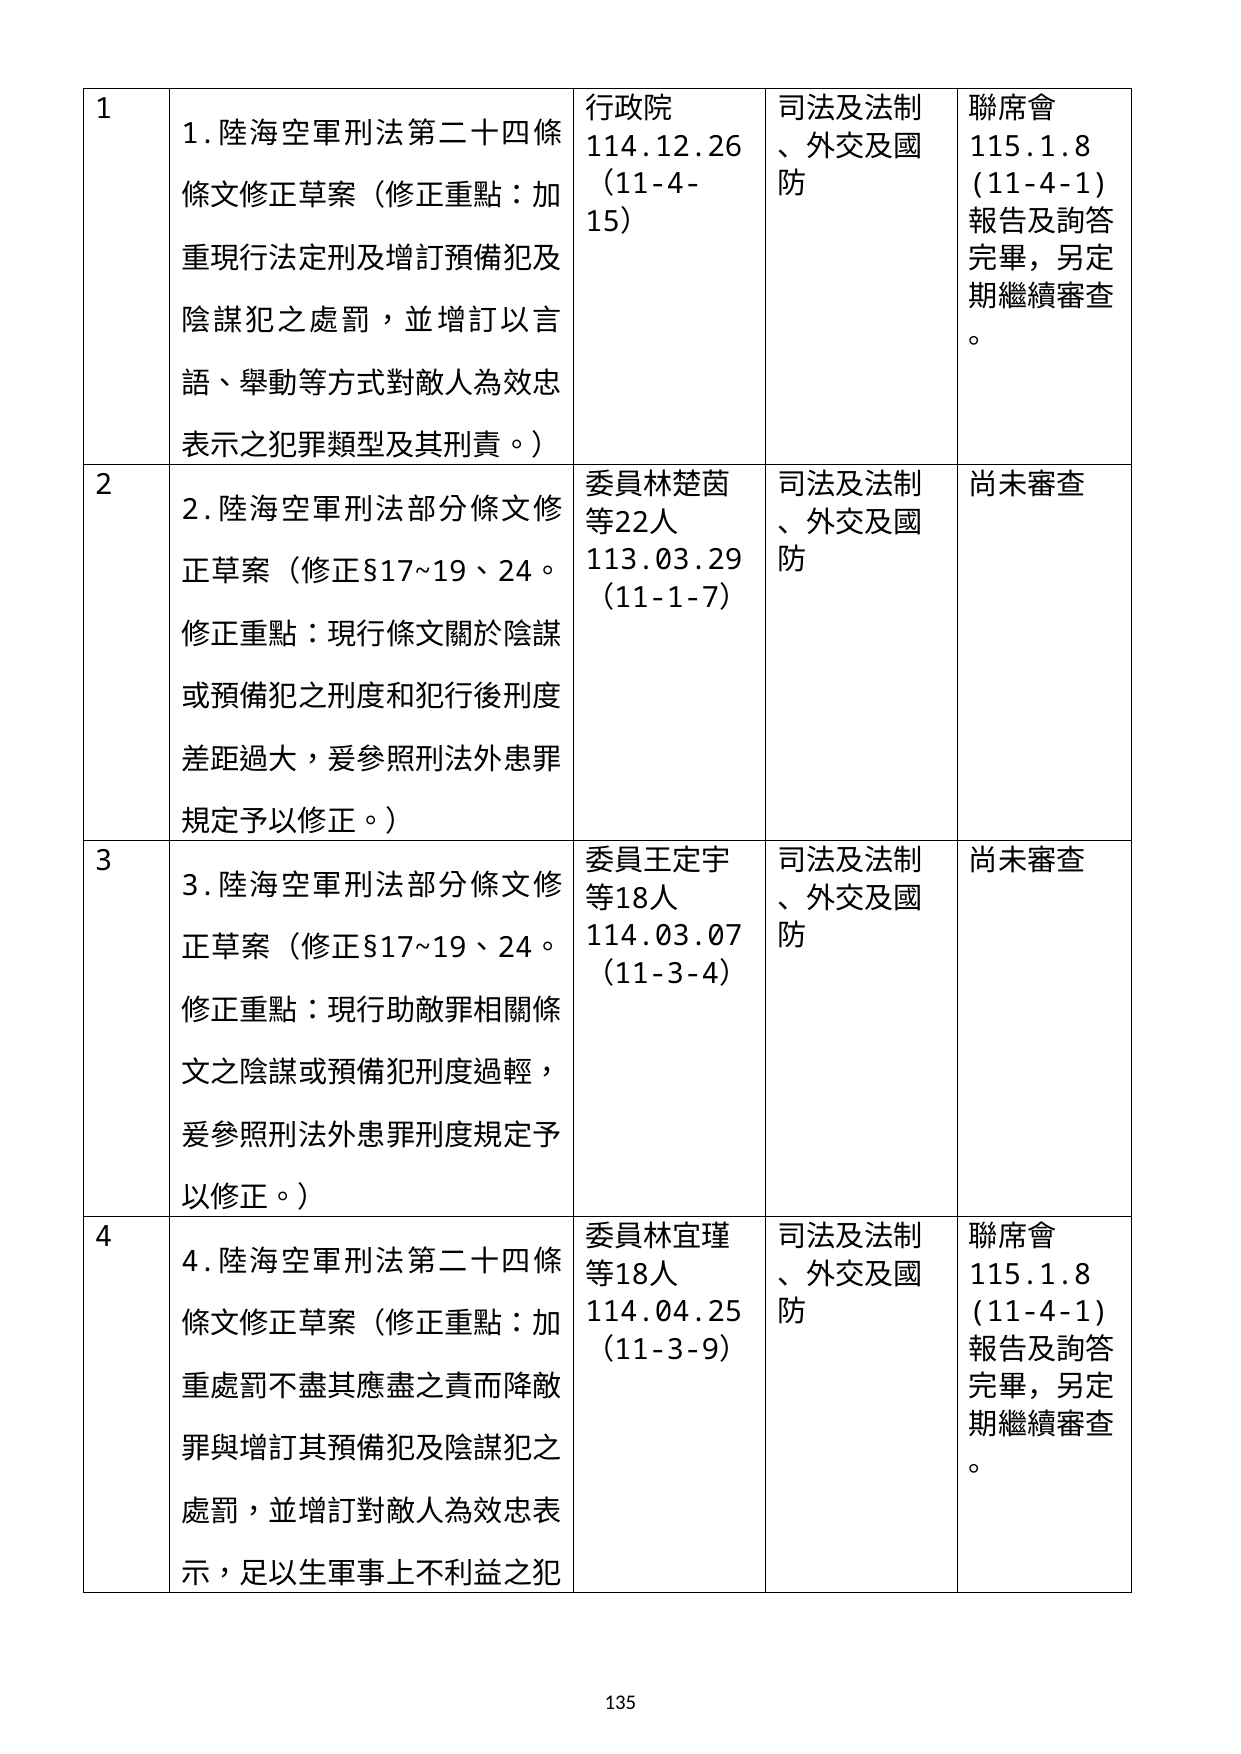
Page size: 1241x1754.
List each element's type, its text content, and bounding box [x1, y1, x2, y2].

table_cell 委員林楚茵 等22人 113.03.29 （11-1-7） [574, 465, 765, 840]
table_cell 司法及法制、外交及國防 [766, 89, 957, 464]
table_cell 聯席會 115.1.8 (11-4-1)報告及詢答完畢，另定期繼續審查。 [958, 1217, 1131, 1592]
table_cell 委員林宜瑾 等18人 114.04.25 （11-3-9） [574, 1217, 765, 1592]
table_cell 2 [84, 465, 169, 840]
table_cell 尚未審查 [958, 465, 1131, 840]
table_cell 委員王定宇 等18人 114.03.07 （11-3-4） [574, 841, 765, 1216]
table_cell 3 [84, 841, 169, 1216]
table_cell 3.陸海空軍刑法部分條文修正草案（修正§17~19、24。修正重點：現行助敵罪相關條文之陰謀或預備犯刑度過輕，爰參照刑法外患罪刑度規定予以修正。） [170, 841, 573, 1216]
table_cell 司法及法制、外交及國防 [766, 841, 957, 1216]
table_cell 聯席會 115.1.8 (11-4-1)報告及詢答完畢，另定期繼續審查。 [958, 89, 1131, 464]
table_cell 司法及法制、外交及國防 [766, 1217, 957, 1592]
table_cell 4 [84, 1217, 169, 1592]
table_cell 1.陸海空軍刑法第二十四條條文修正草案（修正重點：加重現行法定刑及增訂預備犯及陰謀犯之處罰，並增訂以言語、舉動等方式對敵人為效忠表示之犯罪類型及其刑責。） [170, 89, 573, 464]
table_cell 1 [84, 89, 169, 464]
table_cell 司法及法制、外交及國防 [766, 465, 957, 840]
table_cell 尚未審查 [958, 841, 1131, 1216]
table_cell 2.陸海空軍刑法部分條文修正草案（修正§17~19、24。修正重點：現行條文關於陰謀或預備犯之刑度和犯行後刑度差距過大，爰參照刑法外患罪規定予以修正。） [170, 465, 573, 840]
table_cell 行政院 114.12.26 （11-4-15） [574, 89, 765, 464]
table_cell 4.陸海空軍刑法第二十四條條文修正草案（修正重點：加重處罰不盡其應盡之責而降敵罪與增訂其預備犯及陰謀犯之處罰，並增訂對敵人為效忠表示，足以生軍事上不利益之犯 [170, 1217, 573, 1592]
